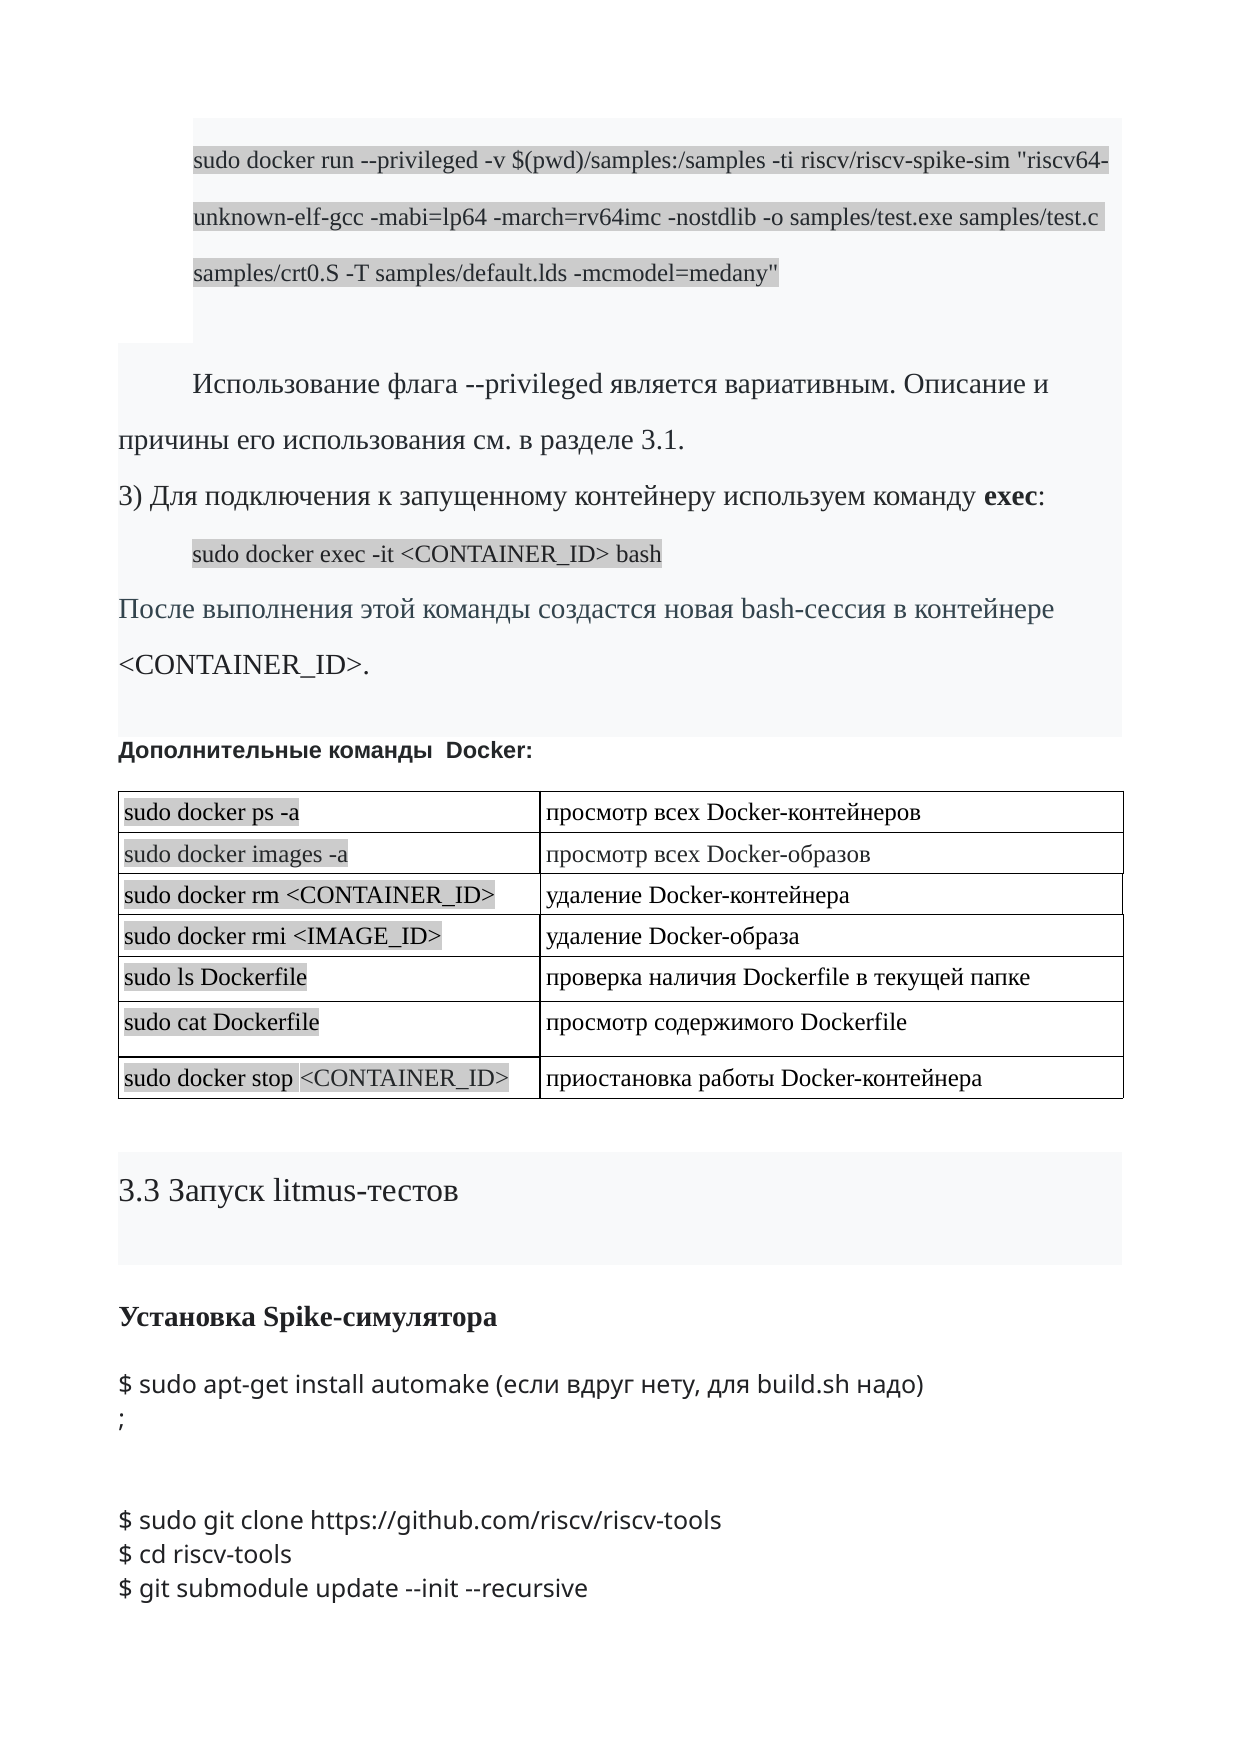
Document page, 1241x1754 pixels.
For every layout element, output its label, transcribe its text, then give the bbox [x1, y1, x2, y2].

table_cell удаление Docker-контейнера [541, 874, 1122, 914]
table_cell приостановка работы Docker-контейнера [541, 1057, 1123, 1098]
text sudo docker run --privileged -v $(pwd)/samples:/samples -ti riscv/riscv-spike-sim "riscv64-unknown-elf-gcc -mabi=lp64 -march=rv64imc -nostdlib -o samples/test.exe samples/test.c samples/crt0.S -T samples/default.lds -mcmodel=medany" [193, 118, 1122, 287]
table_cell sudo docker images -a [119, 833, 539, 873]
text Установка Spike-симулятора [118, 1299, 1122, 1333]
text После выполнения этой команды создастся новая bash-сессия в контейнере <CONTAINER_ID>. [118, 568, 1122, 681]
text 3.3 Запуск litmus-тестов [118, 1152, 1122, 1209]
text $ sudo apt-get install automake (если вдруг нету, для build.sh надо) [118, 1367, 1122, 1401]
text Использование флага --privileged является вариативным. Описание и причины его использования см. в разделе 3.1. [118, 343, 1122, 456]
table_cell sudo ls Dockerfile [119, 957, 539, 1001]
table_cell sudo docker rm <CONTAINER_ID> [119, 874, 540, 914]
text $ cd riscv-tools [118, 1537, 1122, 1571]
text sudo docker exec -it <CONTAINER_ID> bash [118, 512, 1122, 568]
text $ sudo git clone https://github.com/riscv/riscv-tools [118, 1503, 1122, 1537]
table_header просмотр всех Docker-контейнеров [541, 792, 1123, 832]
text Дополнительные команды Docker: [118, 737, 1122, 764]
table_cell sudo cat Dockerfile [119, 1002, 539, 1056]
table_header sudo docker ps -a [119, 792, 539, 832]
table_cell sudo docker stop <CONTAINER_ID> [119, 1058, 539, 1098]
table_cell sudo docker rmi <IMAGE_ID> [119, 915, 539, 956]
text 3) Для подключения к запущенному контейнеру используем команду exec: [118, 456, 1122, 512]
table_cell просмотр содержимого Dockerfile [541, 1002, 1123, 1056]
text $ git submodule update --init --recursive [118, 1571, 1122, 1605]
table_cell просмотр всех Docker-образов [541, 833, 1123, 873]
text ; [118, 1401, 1122, 1435]
table_cell проверка наличия Dockerfile в текущей папке [541, 957, 1123, 1001]
table_cell удаление Docker-образа [541, 915, 1123, 956]
